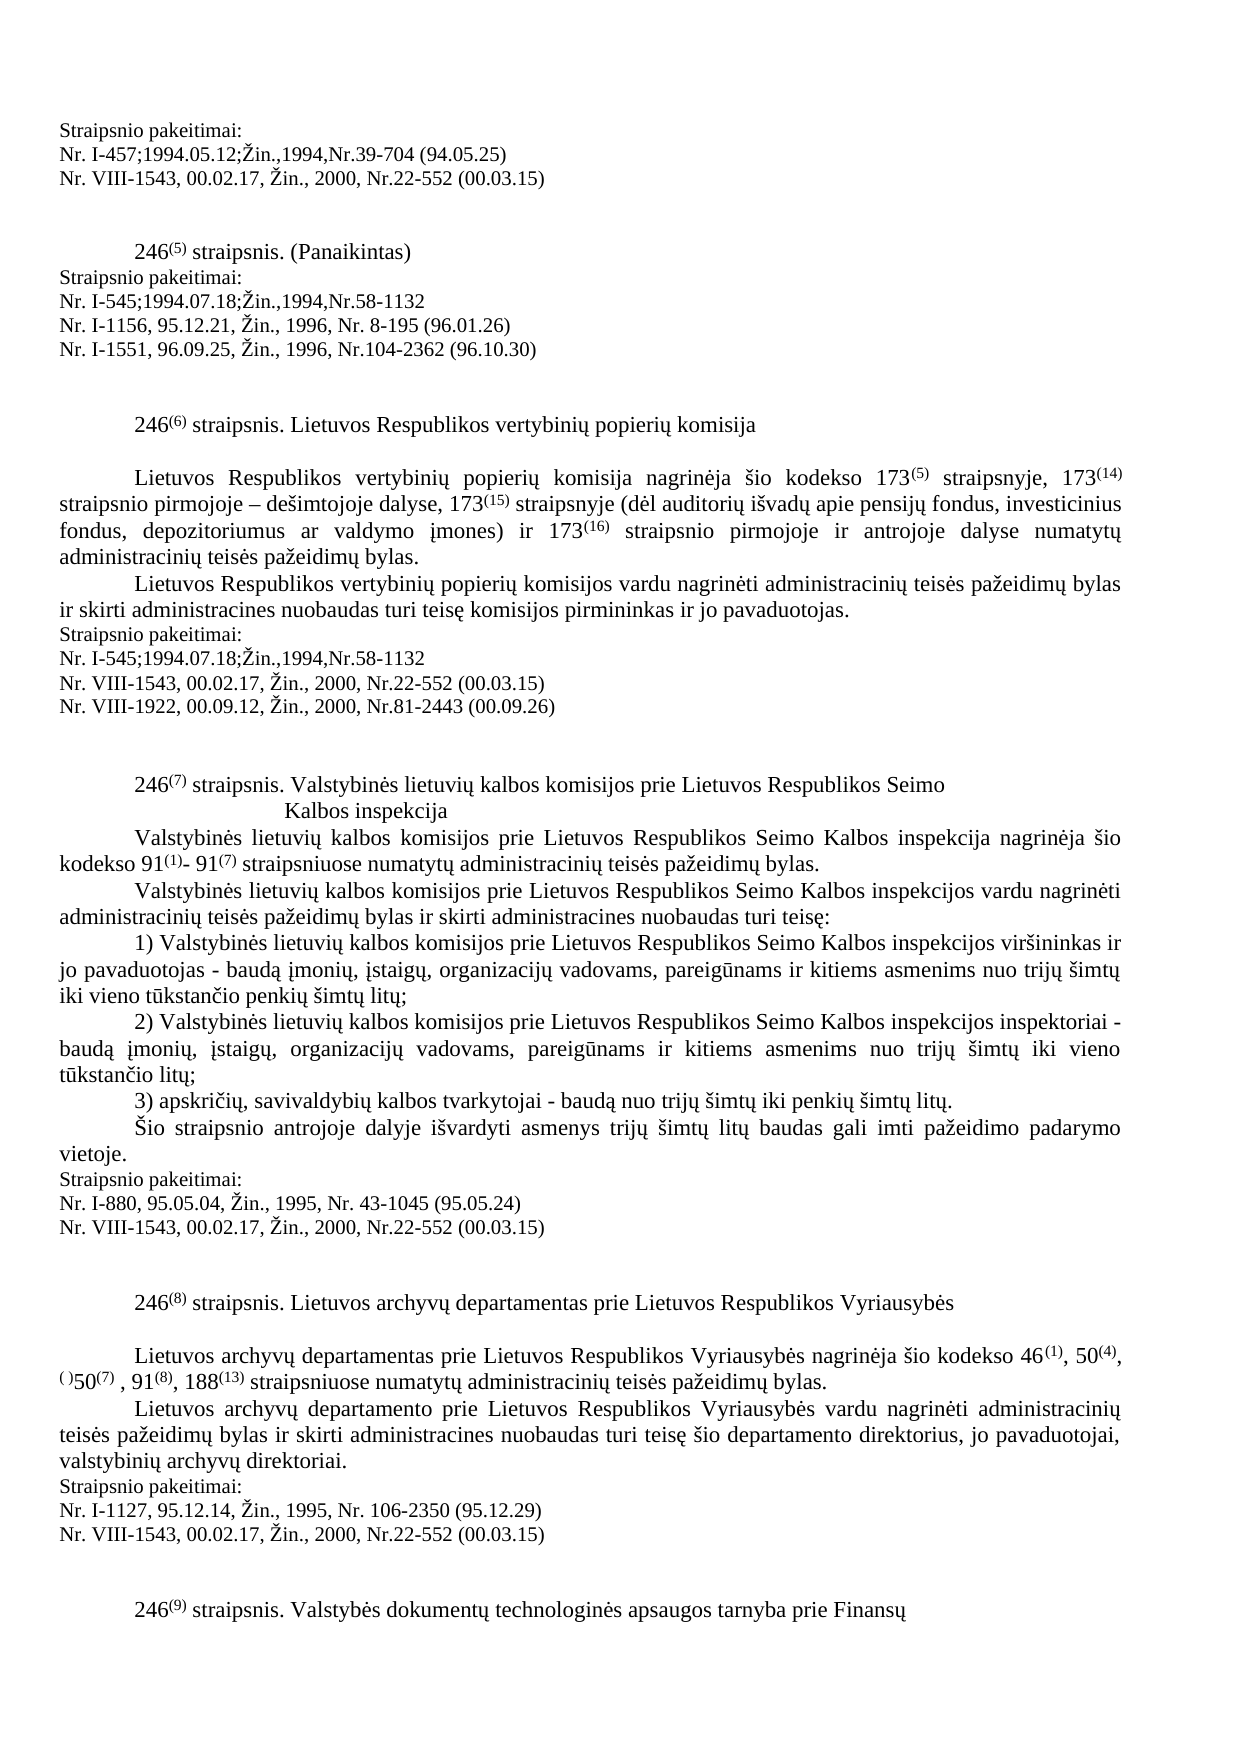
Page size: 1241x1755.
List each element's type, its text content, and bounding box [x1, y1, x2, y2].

text Nr. VIII-1543, 00.02.17, Žin., 2000, Nr.22-552 (00.03.15) [59, 670, 1122, 694]
text 246(6) straipsnis. Lietuvos Respublikos vertybinių popierių komisija [59, 411, 1122, 438]
text Straipsnio pakeitimai: [59, 265, 1122, 289]
text Nr. I-1127, 95.12.14, Žin., 1995, Nr. 106-2350 (95.12.29) [59, 1498, 1122, 1522]
text Kalbos inspekcija [209, 798, 1122, 824]
text 1) Valstybinės lietuvių kalbos komisijos prie Lietuvos Respublikos Seimo Kalbos inspekcijos viršininkas ir jo pavaduotojas - baudą įmonių, įstaigų, organizacijų vadovams, pareigūnams ir kitiems asmenims nuo trijų šimtų iki vieno tūkstančio penkių šimtų litų; [59, 929, 1122, 1008]
text 246(9) straipsnis. Valstybės dokumentų technologinės apsaugos tarnyba prie Finansų [59, 1596, 1122, 1623]
text Straipsnio pakeitimai: [59, 622, 1122, 646]
text 246(5) straipsnis. (Panaikintas) [59, 238, 1122, 265]
text Nr. VIII-1543, 00.02.17, Žin., 2000, Nr.22-552 (00.03.15) [59, 1215, 1122, 1239]
text Nr. I-1551, 96.09.25, Žin., 1996, Nr.104-2362 (96.10.30) [59, 337, 1122, 361]
text Nr. VIII-1543, 00.02.17, Žin., 2000, Nr.22-552 (00.03.15) [59, 1522, 1122, 1546]
text Lietuvos Respublikos vertybinių popierių komisijos vardu nagrinėti administracinių teisės pažeidimų bylas ir skirti administracines nuobaudas turi teisę komisijos pirmininkas ir jo pavaduotojas. [59, 569, 1122, 622]
text Nr. I-545;1994.07.18;Žin.,1994,Nr.58-1132 [59, 646, 1122, 670]
text Lietuvos Respublikos vertybinių popierių komisija nagrinėja šio kodekso 173(5) straipsnyje, 173(14) straipsnio pirmojoje – dešimtojoje dalyse, 173(15) straipsnyje (dėl auditorių išvadų apie pensijų fondus, investicinius fondus, depozitoriumus ar valdymo įmones) ir 173(16) straipsnio pirmojoje ir antrojoje dalyse numatytų administracinių teisės pažeidimų bylas. [59, 464, 1122, 569]
text Nr. I-880, 95.05.04, Žin., 1995, Nr. 43-1045 (95.05.24) [59, 1191, 1122, 1215]
text Nr. I-457;1994.05.12;Žin.,1994,Nr.39-704 (94.05.25) [59, 142, 1122, 166]
text Nr. I-545;1994.07.18;Žin.,1994,Nr.58-1132 [59, 289, 1122, 313]
text Straipsnio pakeitimai: [59, 1167, 1122, 1191]
text Lietuvos archyvų departamento prie Lietuvos Respublikos Vyriausybės vardu nagrinėti administracinių teisės pažeidimų bylas ir skirti administracines nuobaudas turi teisę šio departamento direktorius, jo pavaduotojai, valstybinių archyvų direktoriai. [59, 1394, 1122, 1474]
text 246(8) straipsnis. Lietuvos archyvų departamentas prie Lietuvos Respublikos Vyriausybės [59, 1289, 1122, 1316]
text Lietuvos archyvų departamentas prie Lietuvos Respublikos Vyriausybės nagrinėja šio kodekso 46(1), 50(4),( )50(7) , 91(8), 188(13) straipsniuose numatytų administracinių teisės pažeidimų bylas. [59, 1342, 1122, 1394]
text 246(7) straipsnis. Valstybinės lietuvių kalbos komisijos prie Lietuvos Respublikos Seimo [59, 771, 1122, 798]
text Šio straipsnio antrojoje dalyje išvardyti asmenys trijų šimtų litų baudas gali imti pažeidimo padarymo vietoje. [59, 1114, 1122, 1167]
text Nr. VIII-1922, 00.09.12, Žin., 2000, Nr.81-2443 (00.09.26) [59, 694, 1122, 718]
text Straipsnio pakeitimai: [59, 118, 1122, 142]
text Nr. I-1156, 95.12.21, Žin., 1996, Nr. 8-195 (96.01.26) [59, 313, 1122, 337]
text Straipsnio pakeitimai: [59, 1474, 1122, 1498]
text 2) Valstybinės lietuvių kalbos komisijos prie Lietuvos Respublikos Seimo Kalbos inspekcijos inspektoriai - baudą įmonių, įstaigų, organizacijų vadovams, pareigūnams ir kitiems asmenims nuo trijų šimtų iki vieno tūkstančio litų; [59, 1008, 1122, 1087]
text Valstybinės lietuvių kalbos komisijos prie Lietuvos Respublikos Seimo Kalbos inspekcija nagrinėja šio kodekso 91(1)- 91(7) straipsniuose numatytų administracinių teisės pažeidimų bylas. [59, 824, 1122, 877]
text Nr. VIII-1543, 00.02.17, Žin., 2000, Nr.22-552 (00.03.15) [59, 166, 1122, 190]
text Valstybinės lietuvių kalbos komisijos prie Lietuvos Respublikos Seimo Kalbos inspekcijos vardu nagrinėti administracinių teisės pažeidimų bylas ir skirti administracines nuobaudas turi teisę: [59, 877, 1122, 929]
text 3) apskričių, savivaldybių kalbos tvarkytojai - baudą nuo trijų šimtų iki penkių šimtų litų. [59, 1087, 1122, 1114]
